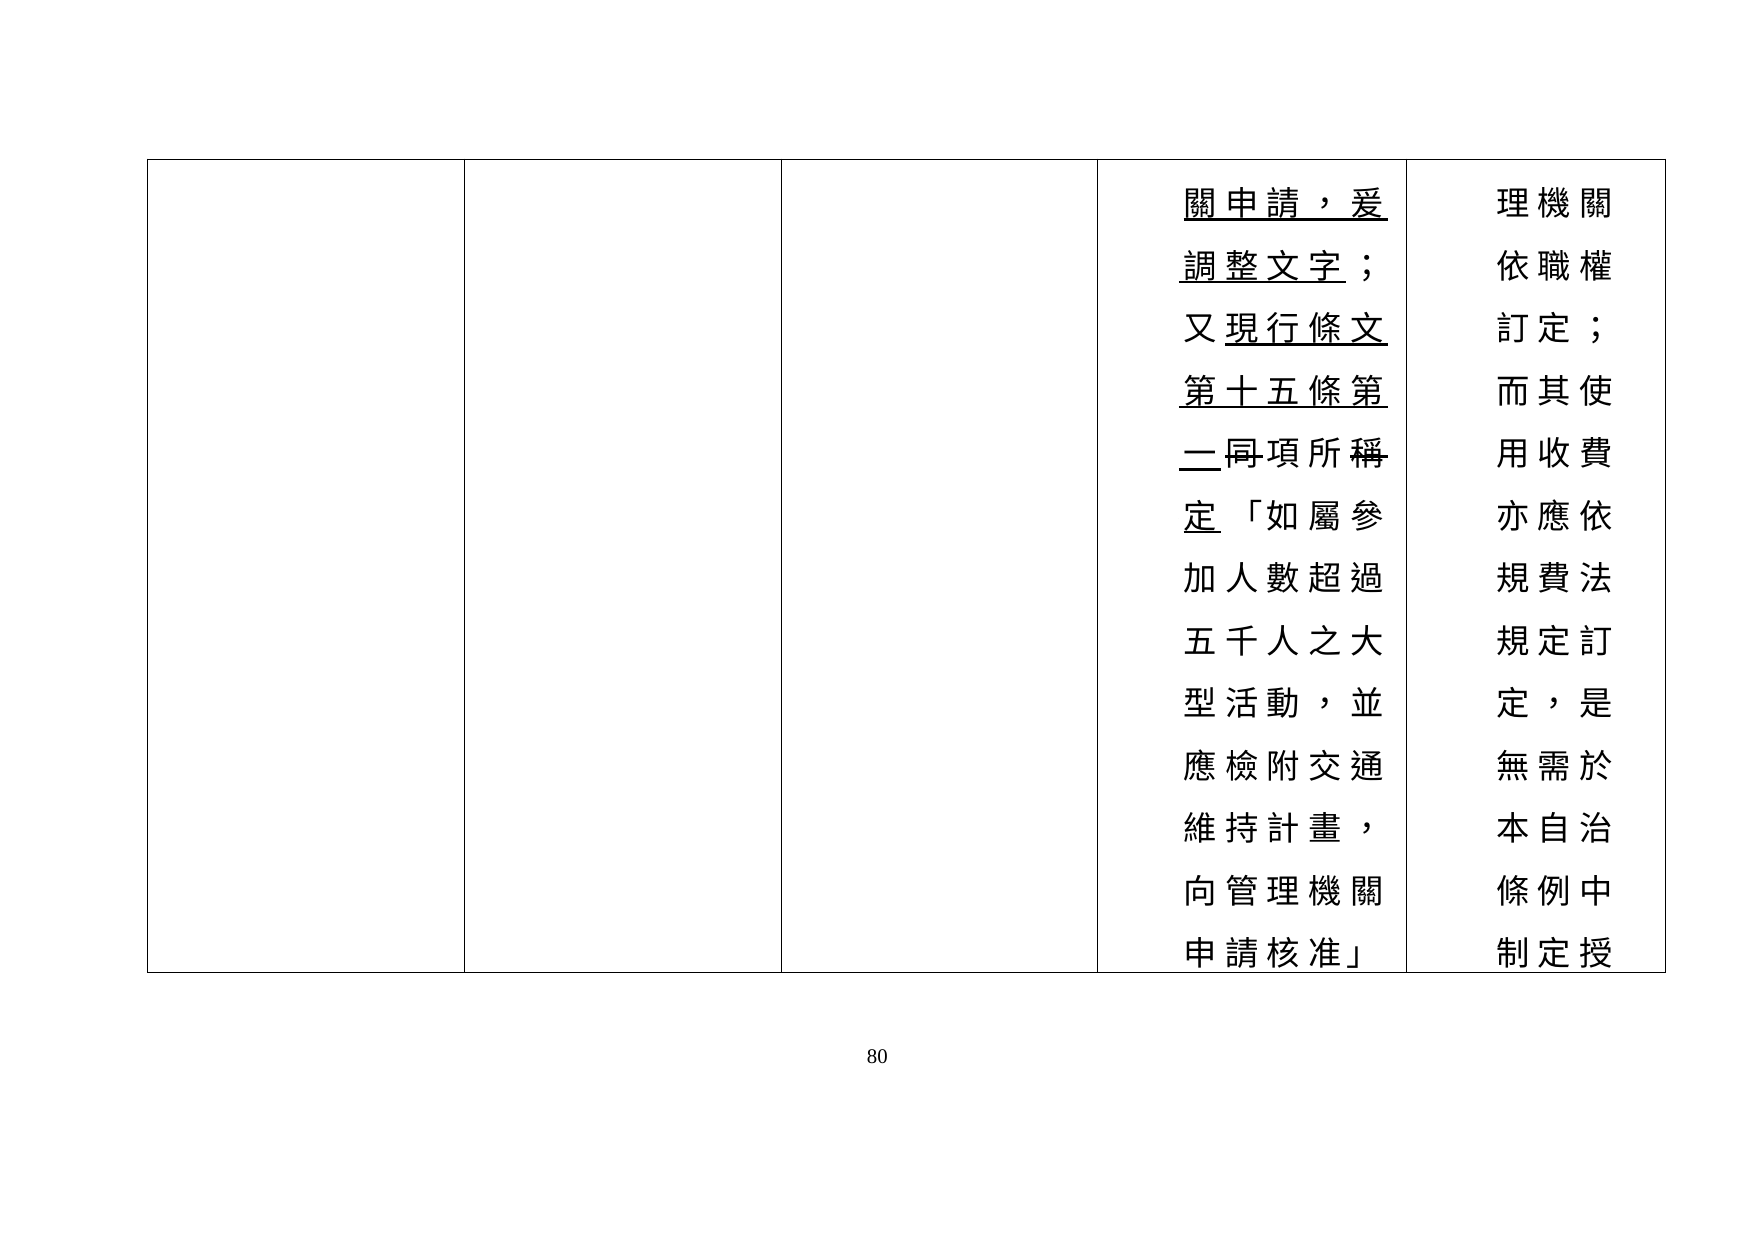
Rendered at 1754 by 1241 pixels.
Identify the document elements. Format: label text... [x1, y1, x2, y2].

table_cell [148, 160, 464, 972]
table_cell 理機關依職權訂定；而其使用收費亦應依規費法規定訂定，是無需於本自治條例中制定授 [1407, 160, 1665, 972]
table_cell [465, 160, 781, 972]
table_cell [782, 160, 1097, 972]
table_cell 關申請，爰調整文字；又現行條文第十五條第一同項所稱定「如屬參加人數超過五千人之大型活動，並應檢附交通維持計畫，向管理機關申請核准」 [1098, 160, 1406, 972]
